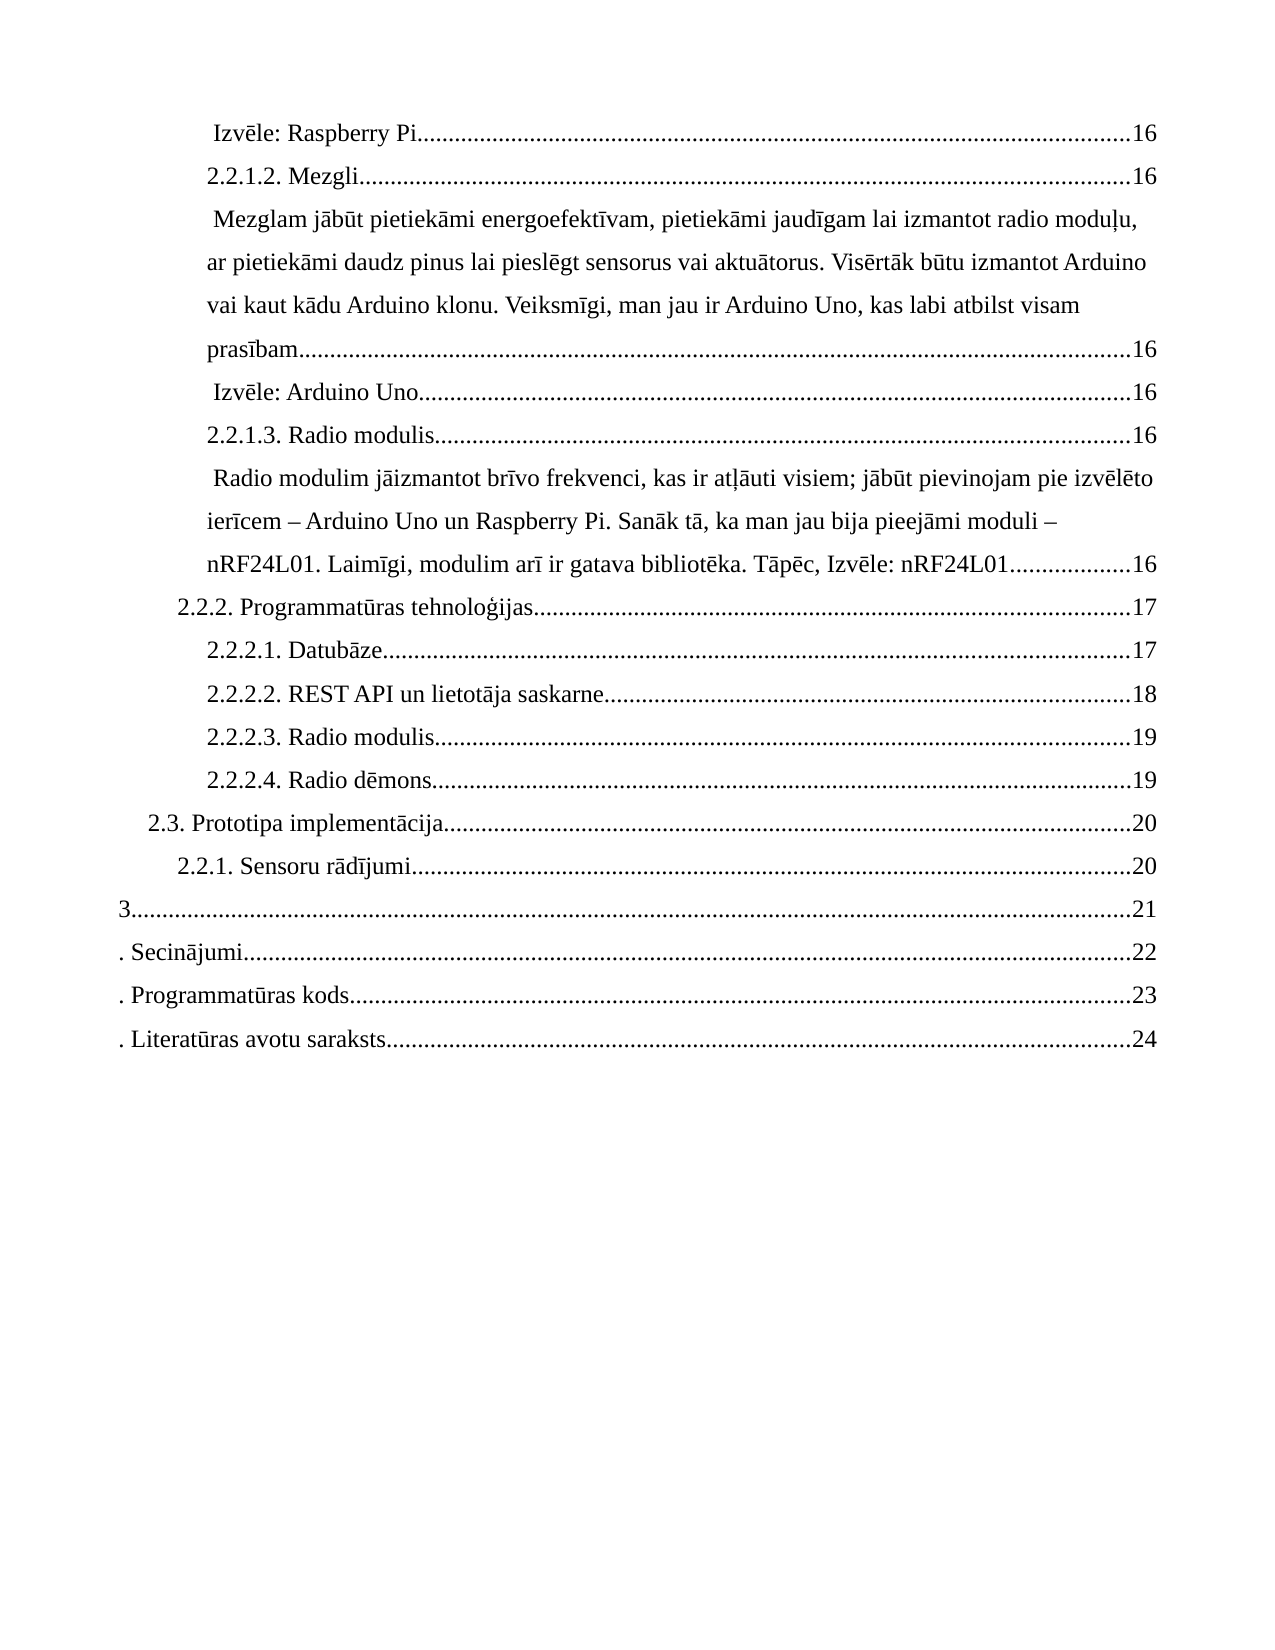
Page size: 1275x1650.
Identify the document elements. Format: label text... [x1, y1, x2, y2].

text Radio modulim jāizmantot brīvo frekvenci, kas ir atļāuti visiem; jābūt pievinojam pie izvēlēto ierīcem – Arduino Uno un Raspberry Pi. Sanāk tā, ka man jau bija pieejāmi moduli – nRF24L01. Laimīgi, modulim arī ir gatava bibliotēka. Tāpēc, Izvēle: nRF24L01 16 [207, 463, 1157, 578]
text Izvēle: Raspberry Pi 16 [207, 118, 1157, 147]
text 2.2.2.1. Datubāze 17 [207, 636, 1157, 664]
text 2.2.1.2. Mezgli 16 [207, 161, 1157, 190]
text 2.2.1. Sensoru rādījumi 20 [177, 851, 1157, 880]
text 2.2.1.3. Radio modulis 16 [207, 420, 1157, 449]
text 2.2.2.3. Radio modulis 19 [207, 722, 1157, 751]
text 2.2.2.4. Radio dēmons 19 [207, 765, 1157, 794]
text 2.2.2.2. REST API un lietotāja saskarne 18 [207, 679, 1157, 707]
text 2.3. Prototipa implementācija 20 [148, 808, 1157, 837]
text . Programmatūras kods 23 [118, 981, 1157, 1009]
text 3. 21 [118, 894, 1157, 923]
text . Secinājumi 22 [118, 937, 1157, 966]
text 2.2.2. Programmatūras tehnoloģijas 17 [177, 592, 1157, 621]
text Izvēle: Arduino Uno 16 [207, 377, 1157, 406]
text . Literatūras avotu saraksts 24 [118, 1024, 1157, 1052]
text Mezglam jābūt pietiekāmi energoefektīvam, pietiekāmi jaudīgam lai izmantot radio moduļu, ar pietiekāmi daudz pinus lai pieslēgt sensorus vai aktuātorus. Visērtāk būtu izmantot Arduino vai kaut kādu Arduino klonu. Veiksmīgi, man jau ir Arduino Uno, kas labi atbilst visam prasībam. 16 [207, 204, 1157, 362]
